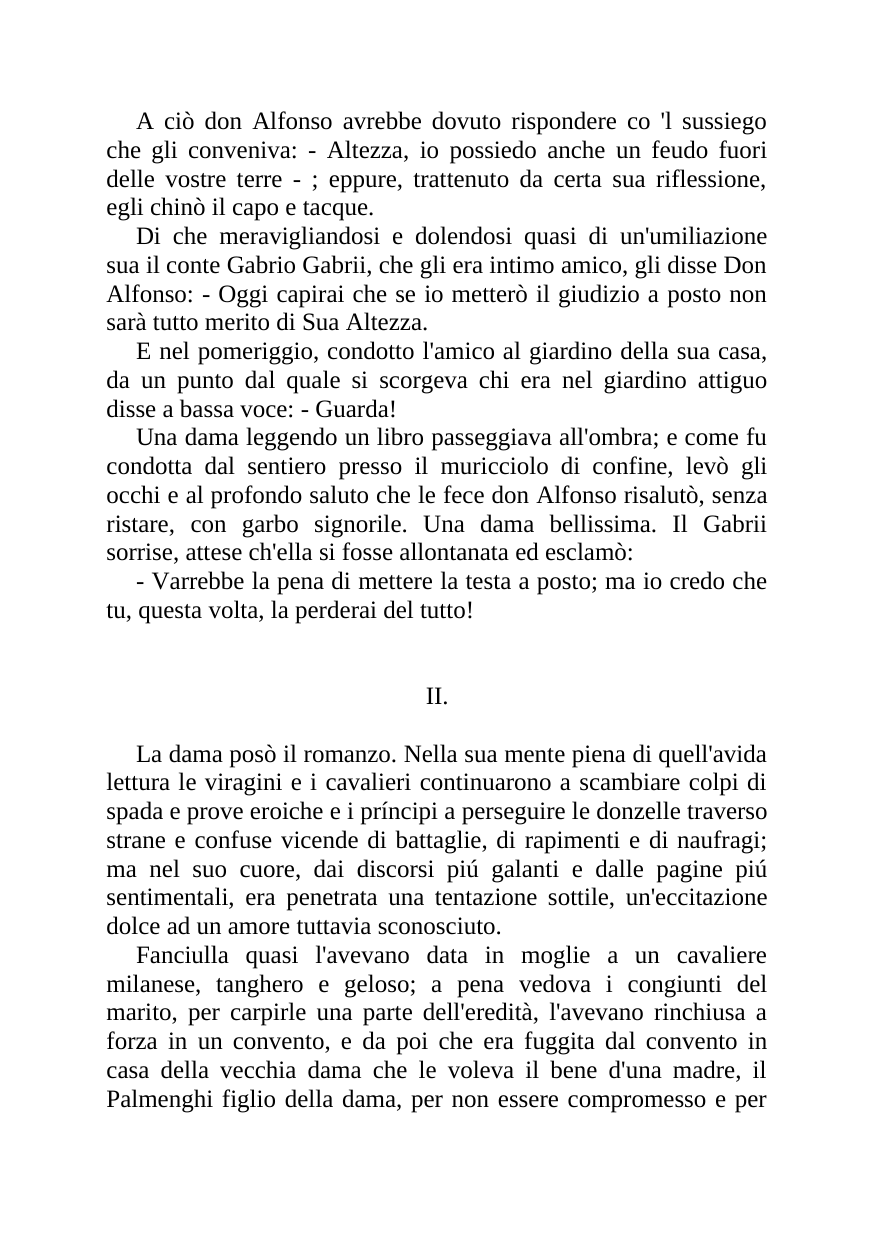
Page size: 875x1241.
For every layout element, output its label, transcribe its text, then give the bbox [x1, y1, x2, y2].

text - Varrebbe la pena di mettere la testa a posto; ma io credo che tu, questa volta, la perderai del tutto! [106, 566, 768, 624]
text Una dama leggendo un libro passeggiava all'ombra; e come fu condotta dal sentiero presso il muricciolo di confine, levò gli occhi e al profondo saluto che le fece don Alfonso risalutò, senza ristare, con garbo signorile. Una dama bellissima. Il Gabrii sorrise, attese ch'ella si fosse allontanata ed esclamò: [106, 422, 768, 566]
text La dama posò il romanzo. Nella sua mente piena di quell'avida lettura le viragini e i cavalieri continuarono a scambiare colpi di spada e prove eroiche e i príncipi a perseguire le donzelle traverso strane e confuse vicende di battaglie, di rapimenti e di naufragi; ma nel suo cuore, dai discorsi piú galanti e dalle pagine piú sentimentali, era penetrata una tentazione sottile, un'eccitazione dolce ad un amore tuttavia sconosciuto. [106, 739, 768, 940]
text Fanciulla quasi l'avevano data in moglie a un cavaliere milanese, tanghero e geloso; a pena vedova i congiunti del marito, per carpirle una parte dell'eredità, l'avevano rinchiusa a forza in un convento, e da poi che era fuggita dal convento in casa della vecchia dama che le voleva il bene d'una madre, il Palmenghi figlio della dama, per non essere compromesso e per [106, 940, 768, 1112]
text II. [106, 681, 768, 710]
text E nel pomeriggio, condotto l'amico al giardino della sua casa, da un punto dal quale si scorgeva chi era nel giardino attiguo disse a bassa voce: - Guarda! [106, 336, 768, 422]
text Di che meravigliandosi e dolendosi quasi di un'umiliazione sua il conte Gabrio Gabrii, che gli era intimo amico, gli disse Don Alfonso: - Oggi capirai che se io metterò il giudizio a posto non sarà tutto merito di Sua Altezza. [106, 221, 768, 336]
text A ciò don Alfonso avrebbe dovuto rispondere co 'l sussiego che gli conveniva: - Altezza, io possiedo anche un feudo fuori delle vostre terre - ; eppure, trattenuto da certa sua riflessione, egli chinò il capo e tacque. [106, 106, 768, 221]
